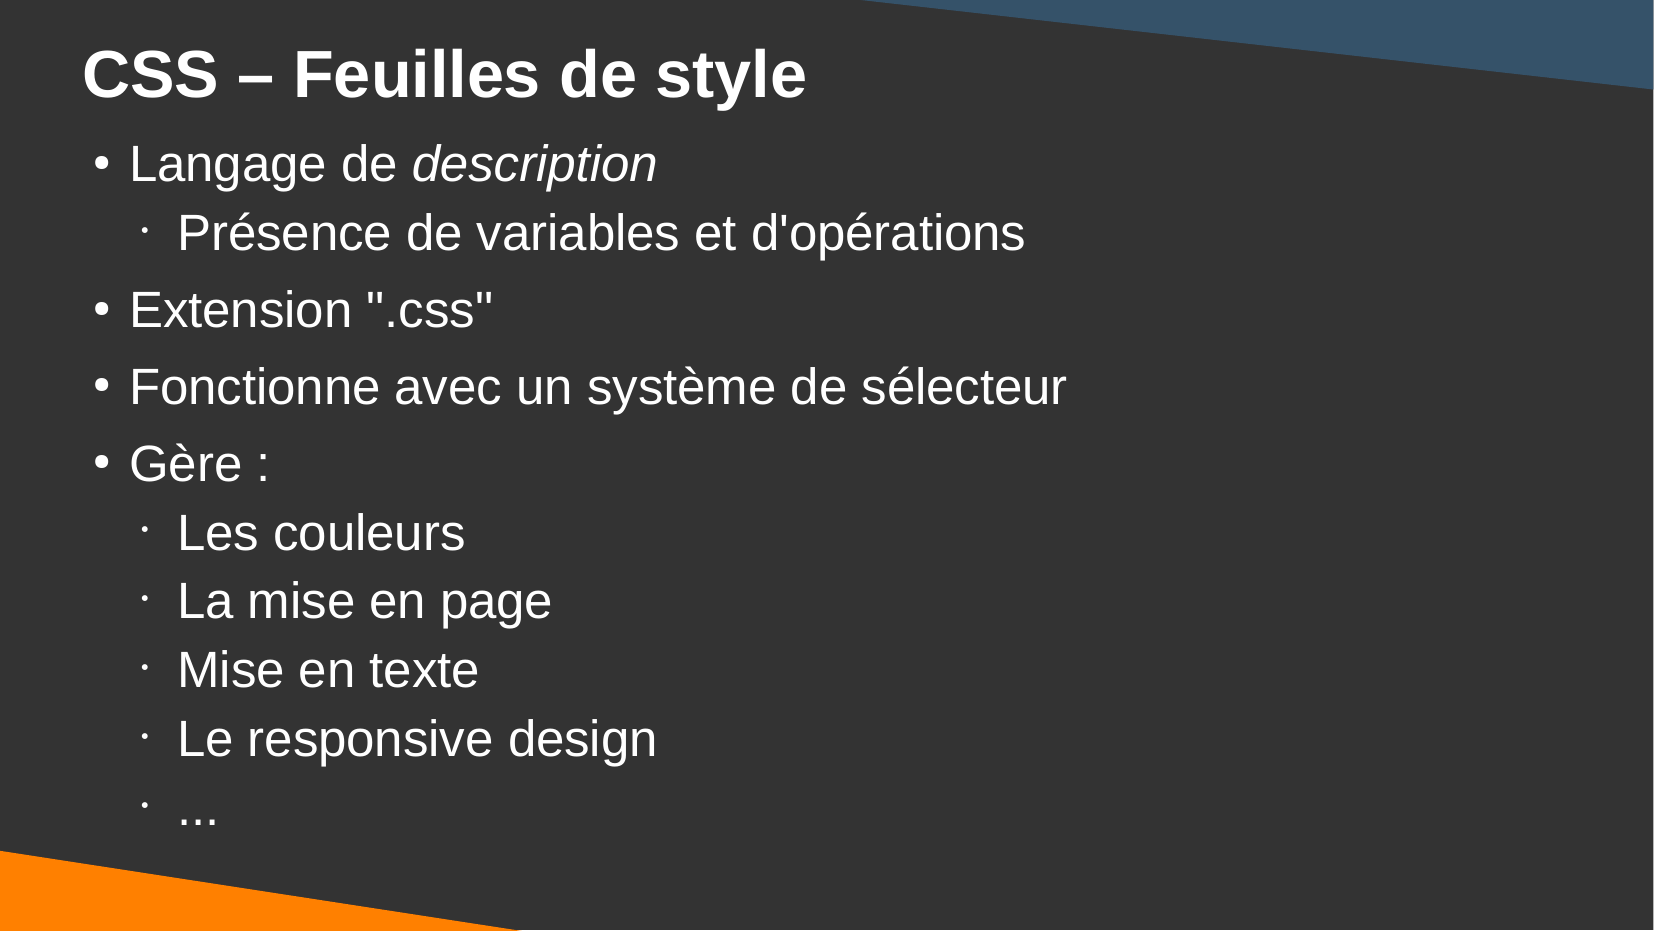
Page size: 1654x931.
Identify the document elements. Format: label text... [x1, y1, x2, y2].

text_box [0, 850, 522, 931]
text_box [860, 0, 1654, 90]
title CSS – Feuilles de style [82, 37, 1571, 114]
list Langage de description Présence de variables et d'opérations Extension ".css" Fonctionne avec un système de sélecteur Gère : Les couleurs La mise en page Mise en texte Le responsive design ... [80, 135, 1605, 839]
